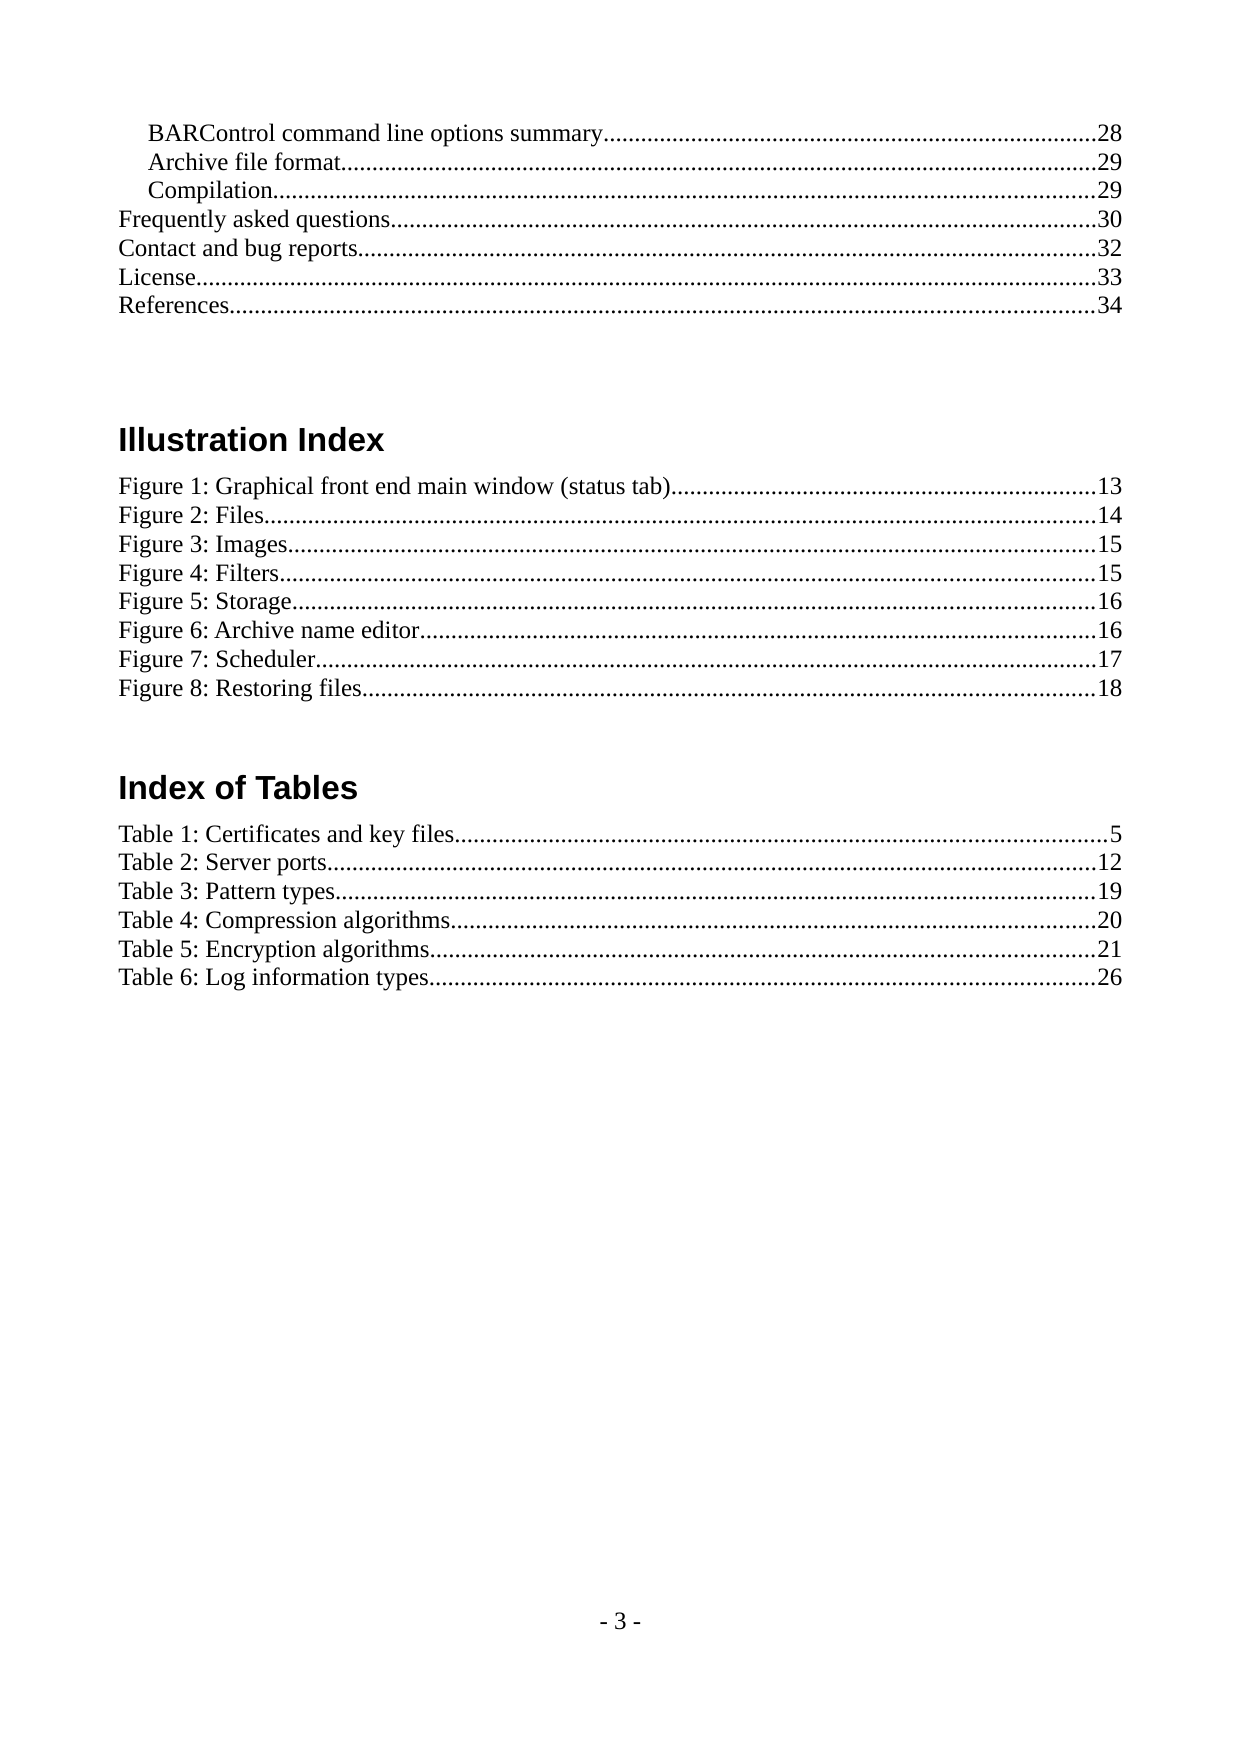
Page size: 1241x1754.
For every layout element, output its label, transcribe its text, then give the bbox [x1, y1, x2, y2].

text License 33 [118, 262, 1122, 291]
text Table 5: Encryption algorithms 21 [118, 934, 1122, 962]
text Archive file format 29 [148, 147, 1122, 176]
text Compilation 29 [148, 176, 1122, 204]
subtitle Illustration Index [118, 421, 1122, 459]
text Figure 7: Scheduler 17 [118, 644, 1122, 673]
text Table 4: Compression algorithms 20 [118, 905, 1122, 934]
text Figure 8: Restoring files 18 [118, 673, 1122, 701]
text Table 2: Server ports 12 [118, 847, 1122, 876]
text Figure 2: Files 14 [118, 500, 1122, 529]
text Table 6: Log information types 26 [118, 962, 1122, 991]
text References 34 [118, 291, 1122, 319]
text Table 3: Pattern types 19 [118, 876, 1122, 905]
text Figure 1: Graphical front end main window (status tab) 13 [118, 471, 1122, 500]
text Frequently asked questions 30 [118, 204, 1122, 233]
subtitle Index of Tables [118, 768, 1122, 806]
text Figure 4: Filters 15 [118, 558, 1122, 586]
text Table 1: Certificates and key files 5 [118, 819, 1122, 847]
text Figure 5: Storage 16 [118, 586, 1122, 615]
text Contact and bug reports 32 [118, 233, 1122, 262]
text Figure 6: Archive name editor 16 [118, 615, 1122, 644]
text Figure 3: Images 15 [118, 529, 1122, 558]
text BARControl command line options summary 28 [148, 118, 1122, 147]
